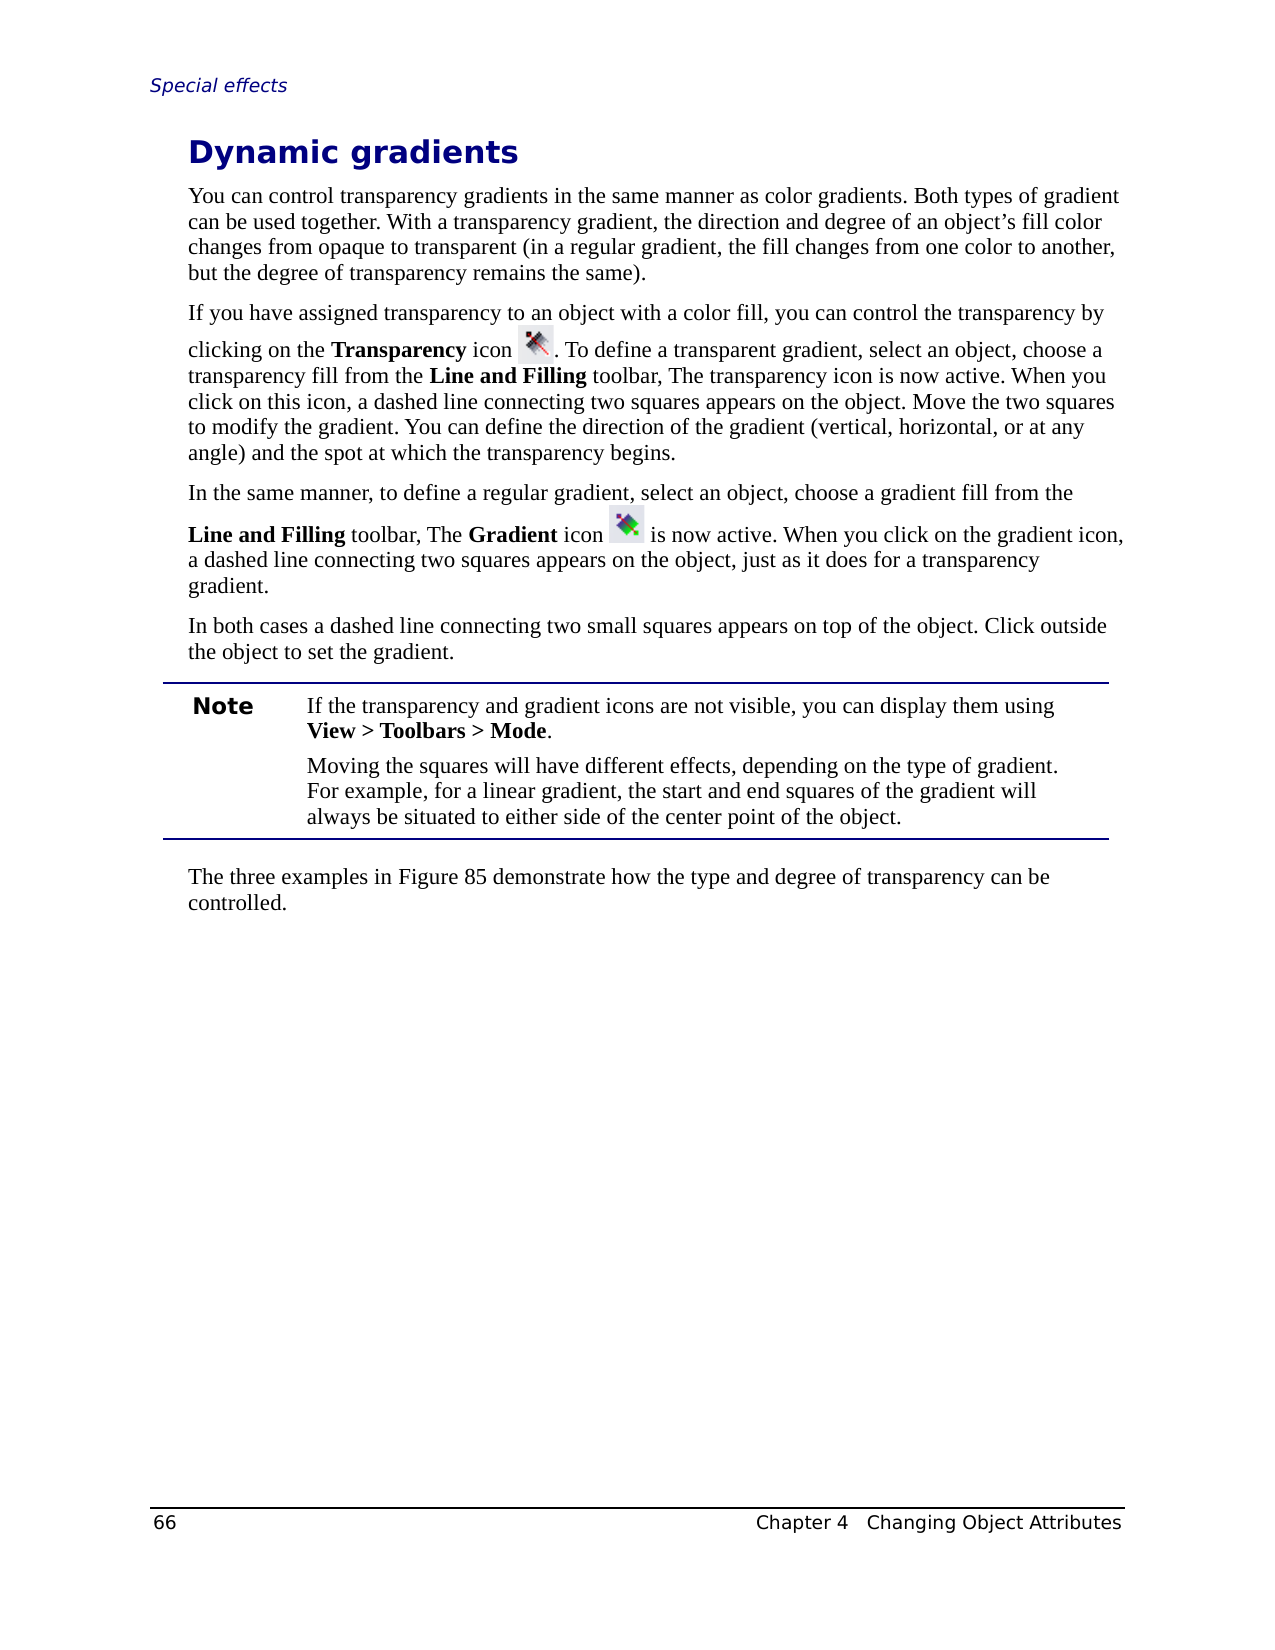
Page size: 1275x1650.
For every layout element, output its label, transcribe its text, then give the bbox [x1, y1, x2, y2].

text In the same manner, to define a regular gradient, select an object, choose a gradient fill from the Line and Filling toolbar, The Gradient icon is now active. When you click on the gradient icon, a dashed line connecting two squares appears on the object, just as it does for a transparency gradient. [188, 480, 1125, 598]
picture [518, 325, 554, 364]
picture [609, 505, 645, 543]
text In both cases a dashed line connecting two small squares appears on top of the object. Click outside the object to set the gradient. [188, 613, 1125, 664]
table_header Note [163, 684, 283, 838]
table_header If the transparency and gradient icons are not visible, you can display them using View > Toolbars > Mode. Moving the squares will have different effects, depending on the type of gradient. For example, for a linear gradient, the start and end squares of the gradient will always be situated to either side of the center point of the object. [283, 684, 1109, 838]
text The three examples in Figure 85 demonstrate how the type and degree of transparency can be controlled. [188, 864, 1125, 915]
text You can control transparency gradients in the same manner as color gradients. Both types of gradient can be used together. With a transparency gradient, the direction and degree of an object’s fill color changes from opaque to transparent (in a regular gradient, the fill changes from one color to another, but the degree of transparency remains the same). [188, 183, 1125, 285]
subtitle Dynamic gradients [188, 135, 1125, 171]
text If you have assigned transparency to an object with a color fill, you can control the transparency by clicking on the Transparency icon . To define a transparent gradient, select an object, choose a transparency fill from the Line and Filling toolbar, The transparency icon is now active. When you click on this icon, a dashed line connecting two squares appears on the object. Move the two squares to modify the gradient. You can define the direction of the gradient (vertical, horizontal, or at any angle) and the spot at which the transparency begins. [188, 300, 1125, 465]
